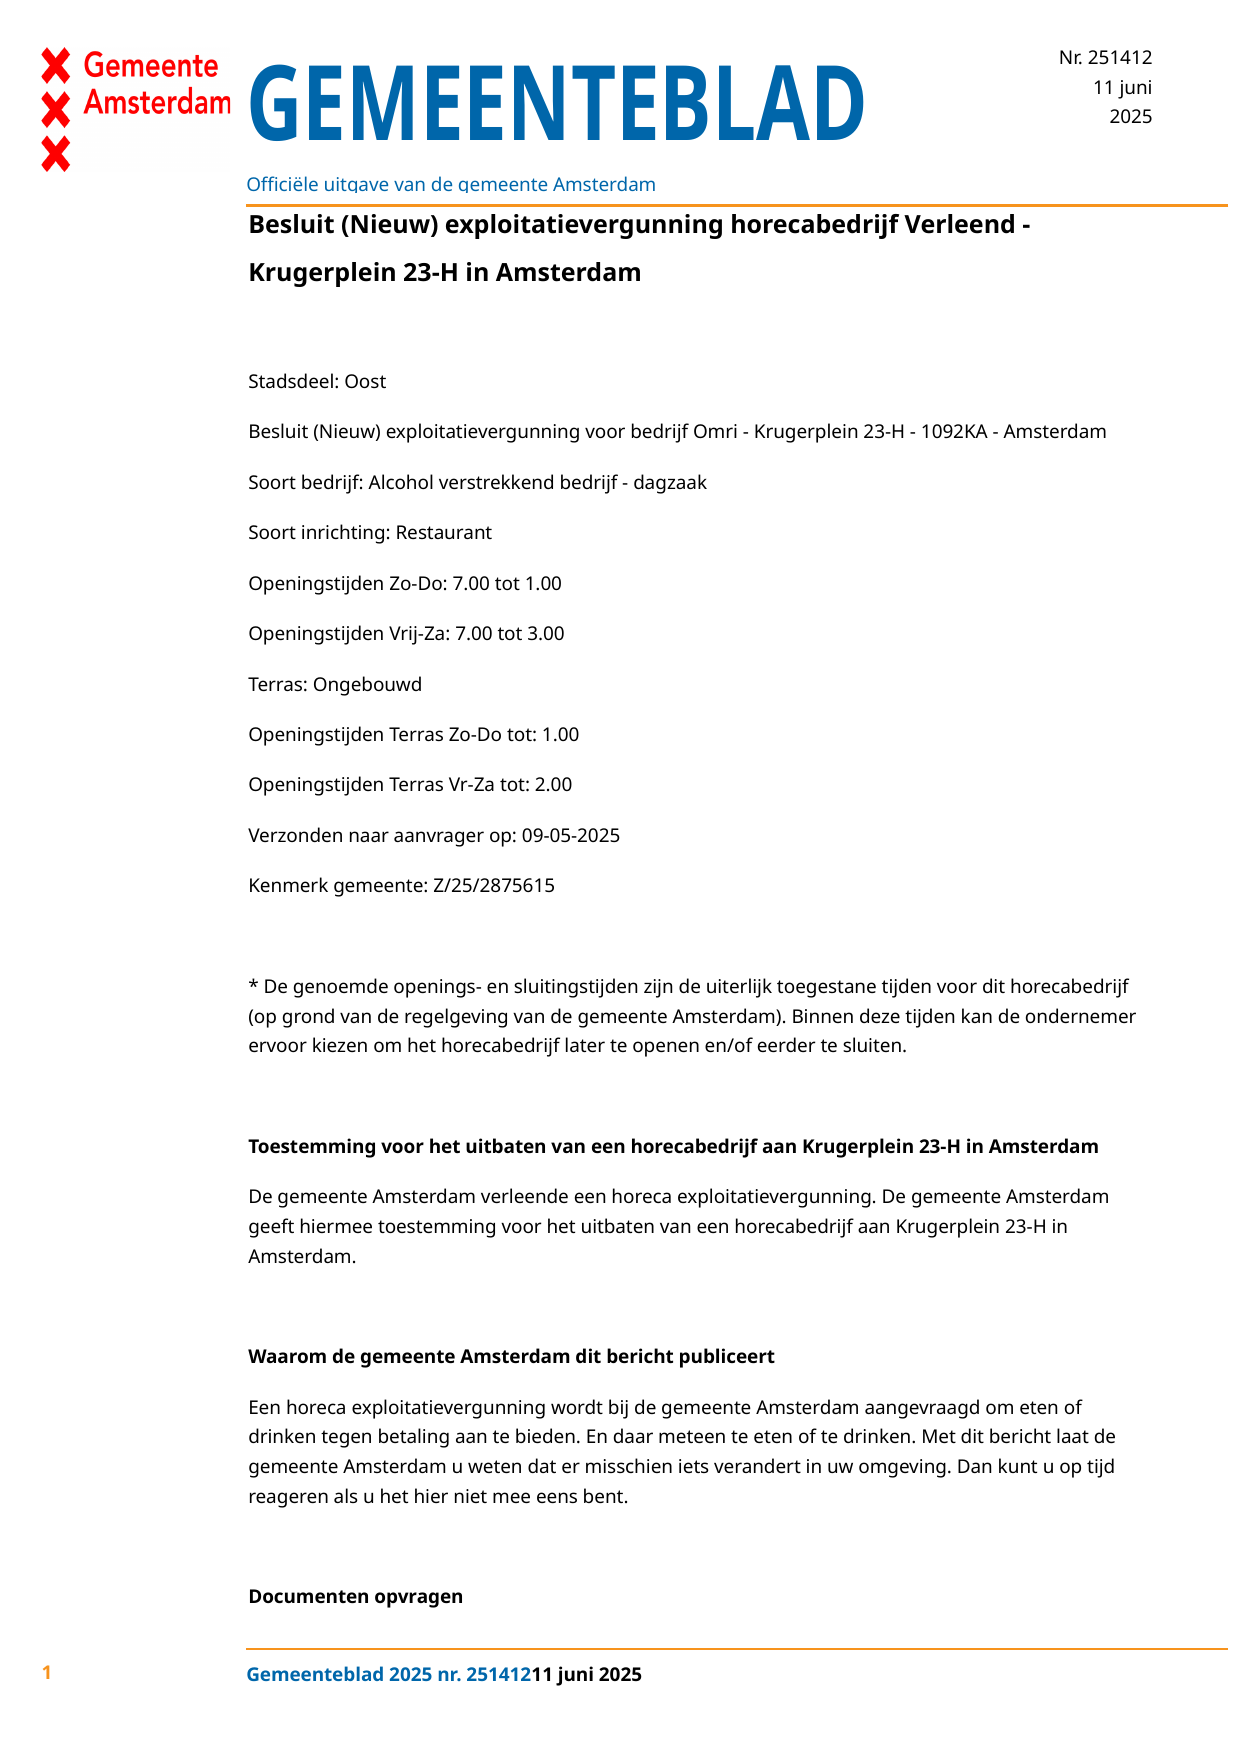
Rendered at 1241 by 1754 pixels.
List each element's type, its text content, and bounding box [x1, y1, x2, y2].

text * De genoemde openings- en sluitingstijden zijn de uiterlijk toegestane tijden voor dit horecabedrijf (op grond van de regelgeving van de gemeente Amsterdam). Binnen deze tijden kan de ondernemer ervoor kiezen om het horecabedrijf later te openen en/of eerder te sluiten. [248, 973, 1152, 1058]
picture [41, 47, 231, 172]
text Verzonden naar aanvrager op: 09-05-2025 [248, 822, 1152, 848]
text Openingstijden Zo-Do: 7.00 tot 1.00 [248, 570, 1152, 596]
text Terras: Ongebouwd [248, 671, 1152, 697]
text Openingstijden Vrij-Za: 7.00 tot 3.00 [248, 620, 1152, 646]
text De gemeente Amsterdam verleende een horeca exploitatievergunning. De gemeente Amsterdam geeft hiermee toestemming voor het uitbaten van een horecabedrijf aan Krugerplein 23-H in Amsterdam. [248, 1184, 1152, 1269]
text Een horeca exploitatievergunning wordt bij de gemeente Amsterdam aangevraagd om eten of drinken tegen betaling aan te bieden. En daar meteen te eten of te drinken. Met dit bericht laat de gemeente Amsterdam u weten dat er misschien iets verandert in uw omgeving. Dan kunt u op tijd reageren als u het hier niet mee eens bent. [248, 1394, 1152, 1509]
text Openingstijden Terras Vr-Za tot: 2.00 [248, 772, 1152, 797]
text Stadsdeel: Oost [248, 368, 1152, 394]
text Besluit (Nieuw) exploitatievergunning voor bedrijf Omri - Krugerplein 23-H - 1092KA - Amsterdam [248, 419, 1152, 444]
text Kenmerk gemeente: Z/25/2875615 [248, 872, 1152, 898]
text Soort inrichting: Restaurant [248, 519, 1152, 545]
text Documenten opvragen [248, 1584, 1152, 1609]
text Openingstijden Terras Zo-Do tot: 1.00 [248, 721, 1152, 747]
text Waarom de gemeente Amsterdam dit bericht publiceert [248, 1344, 1152, 1369]
text Besluit (Nieuw) exploitatievergunning horecabedrijf Verleend - Krugerplein 23-H in Amsterdam [248, 207, 1152, 288]
text Toestemming voor het uitbaten van een horecabedrijf aan Krugerplein 23-H in Amsterdam [248, 1133, 1152, 1159]
text Soort bedrijf: Alcohol verstrekkend bedrijf - dagzaak [248, 469, 1152, 495]
